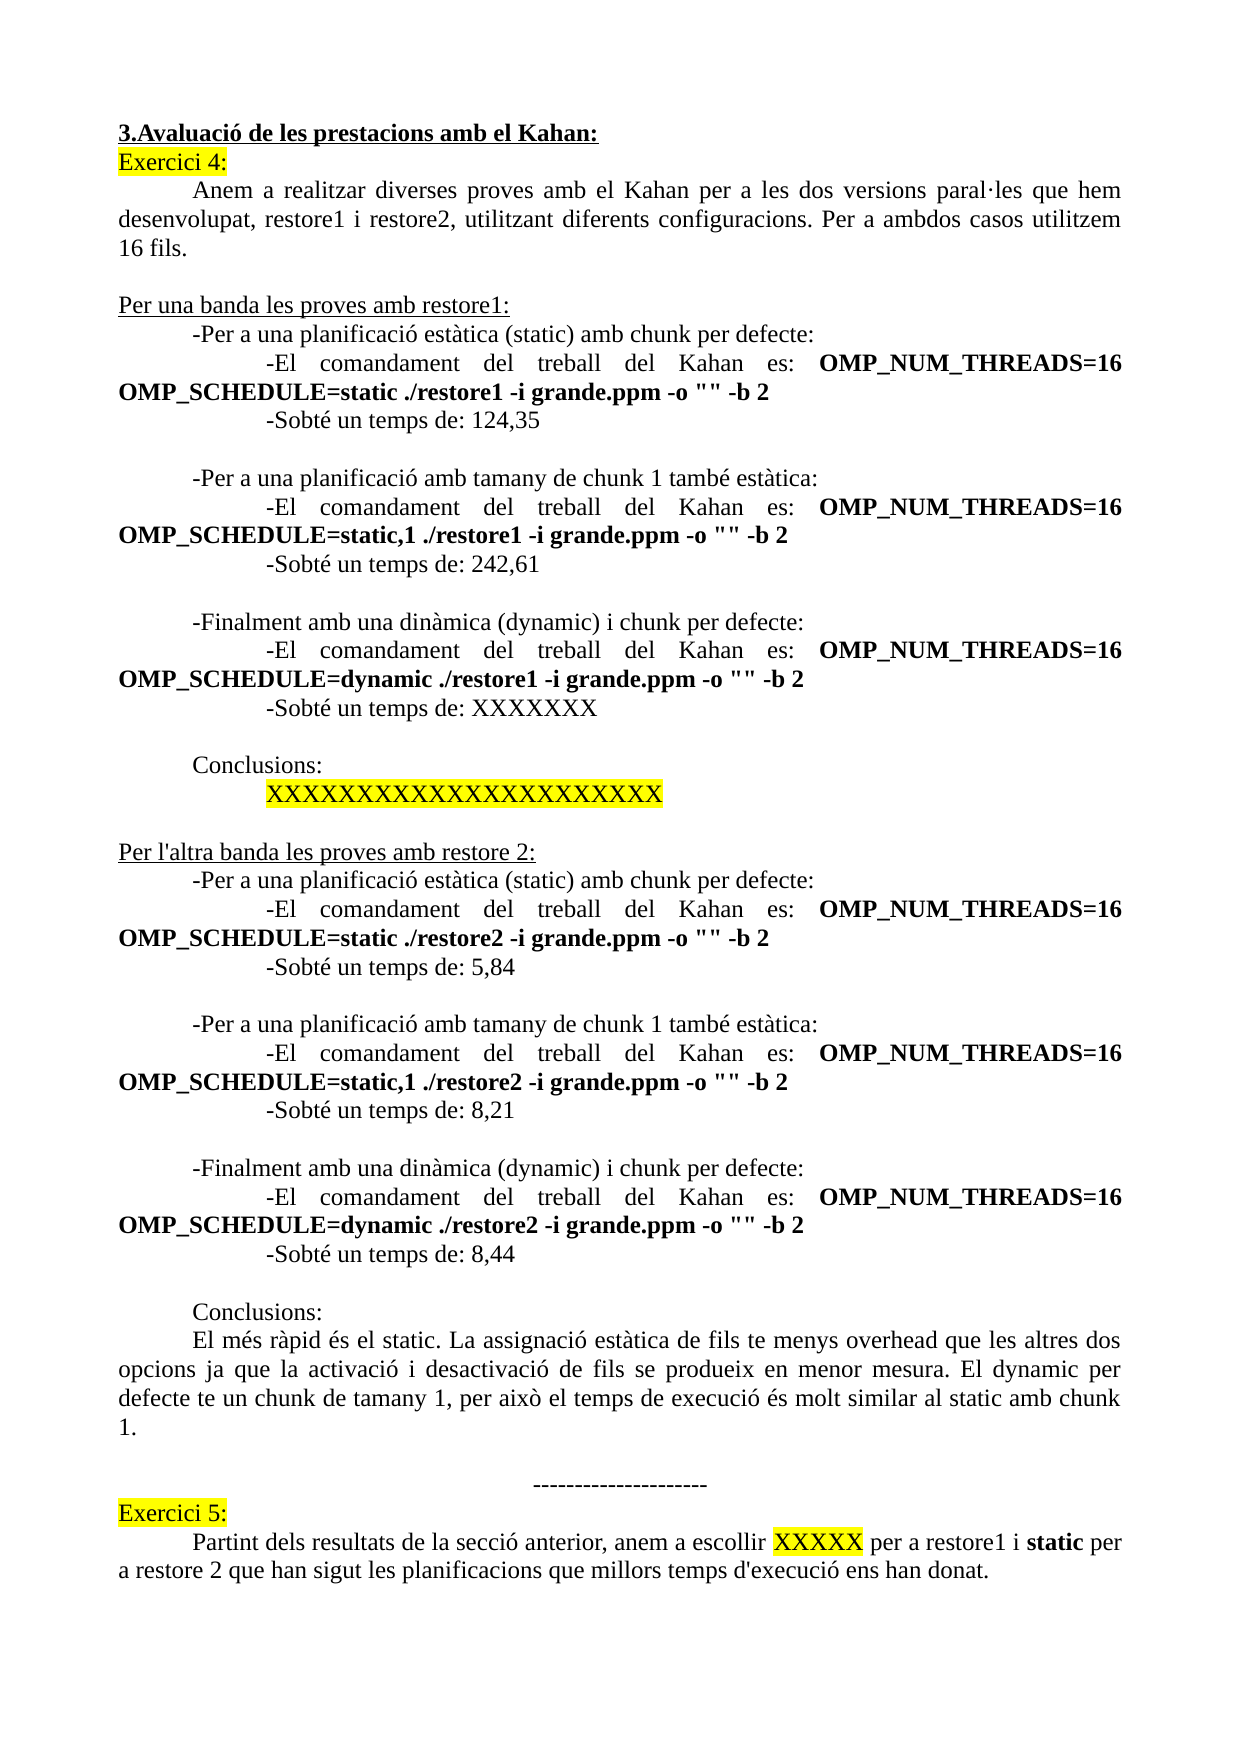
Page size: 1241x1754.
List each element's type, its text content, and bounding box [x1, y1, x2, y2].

text -El comandament del treball del Kahan es: OMP_NUM_THREADS=16 OMP_SCHEDULE=dynamic ./restore2 -i grande.ppm -o "" -b 2 [118, 1182, 1122, 1239]
text -Per a una planificació amb tamany de chunk 1 també estàtica: [118, 1009, 1122, 1038]
text -El comandament del treball del Kahan es: OMP_NUM_THREADS=16 OMP_SCHEDULE=static,1 ./restore2 -i grande.ppm -o "" -b 2 [118, 1038, 1122, 1096]
text -Sobté un temps de: 8,44 [118, 1239, 1122, 1268]
text -El comandament del treball del Kahan es: OMP_NUM_THREADS=16 OMP_SCHEDULE=dynamic ./restore1 -i grande.ppm -o "" -b 2 [118, 636, 1122, 693]
text El més ràpid és el static. La assignació estàtica de fils te menys overhead que les altres dos opcions ja que la activació i desactivació de fils se produeix en menor mesura. El dynamic per defecte te un chunk de tamany 1, per això el temps de execució és molt similar al static amb chunk 1. [118, 1326, 1122, 1441]
text Conclusions: [118, 751, 1122, 779]
text -Per a una planificació estàtica (static) amb chunk per defecte: [118, 319, 1122, 348]
text -Sobté un temps de: 8,21 [118, 1096, 1122, 1124]
text -Sobté un temps de: 242,61 [118, 549, 1122, 578]
text -El comandament del treball del Kahan es: OMP_NUM_THREADS=16 OMP_SCHEDULE=static,1 ./restore1 -i grande.ppm -o "" -b 2 [118, 492, 1122, 549]
text Partint dels resultats de la secció anterior, anem a escollir XXXXX per a restore1 i static per a restore 2 que han sigut les planificacions que millors temps d'execució ens han donat. [118, 1527, 1122, 1584]
text -Finalment amb una dinàmica (dynamic) i chunk per defecte: [118, 607, 1122, 636]
text -Sobté un temps de: 5,84 [118, 952, 1122, 981]
text -El comandament del treball del Kahan es: OMP_NUM_THREADS=16 OMP_SCHEDULE=static ./restore2 -i grande.ppm -o "" -b 2 [118, 894, 1122, 952]
text -Sobté un temps de: XXXXXXX [118, 693, 1122, 722]
text -Per a una planificació amb tamany de chunk 1 també estàtica: [118, 463, 1122, 492]
text -Sobté un temps de: 124,35 [118, 406, 1122, 434]
text --------------------- [118, 1469, 1122, 1498]
text -El comandament del treball del Kahan es: OMP_NUM_THREADS=16 OMP_SCHEDULE=static ./restore1 -i grande.ppm -o "" -b 2 [118, 348, 1122, 406]
text Conclusions: [118, 1297, 1122, 1326]
text Exercici 4: [118, 147, 1122, 176]
text Per l'altra banda les proves amb restore 2: [118, 837, 1122, 866]
text 3.Avaluació de les prestacions amb el Kahan: [118, 118, 1122, 147]
text XXXXXXXXXXXXXXXXXXXXXX [118, 779, 1122, 808]
text Anem a realitzar diverses proves amb el Kahan per a les dos versions paral·les que hem desenvolupat, restore1 i restore2, utilitzant diferents configuracions. Per a ambdos casos utilitzem 16 fils. [118, 176, 1122, 262]
text -Finalment amb una dinàmica (dynamic) i chunk per defecte: [118, 1153, 1122, 1182]
text Exercici 5: [118, 1498, 1122, 1527]
text Per una banda les proves amb restore1: [118, 291, 1122, 319]
text -Per a una planificació estàtica (static) amb chunk per defecte: [118, 866, 1122, 894]
